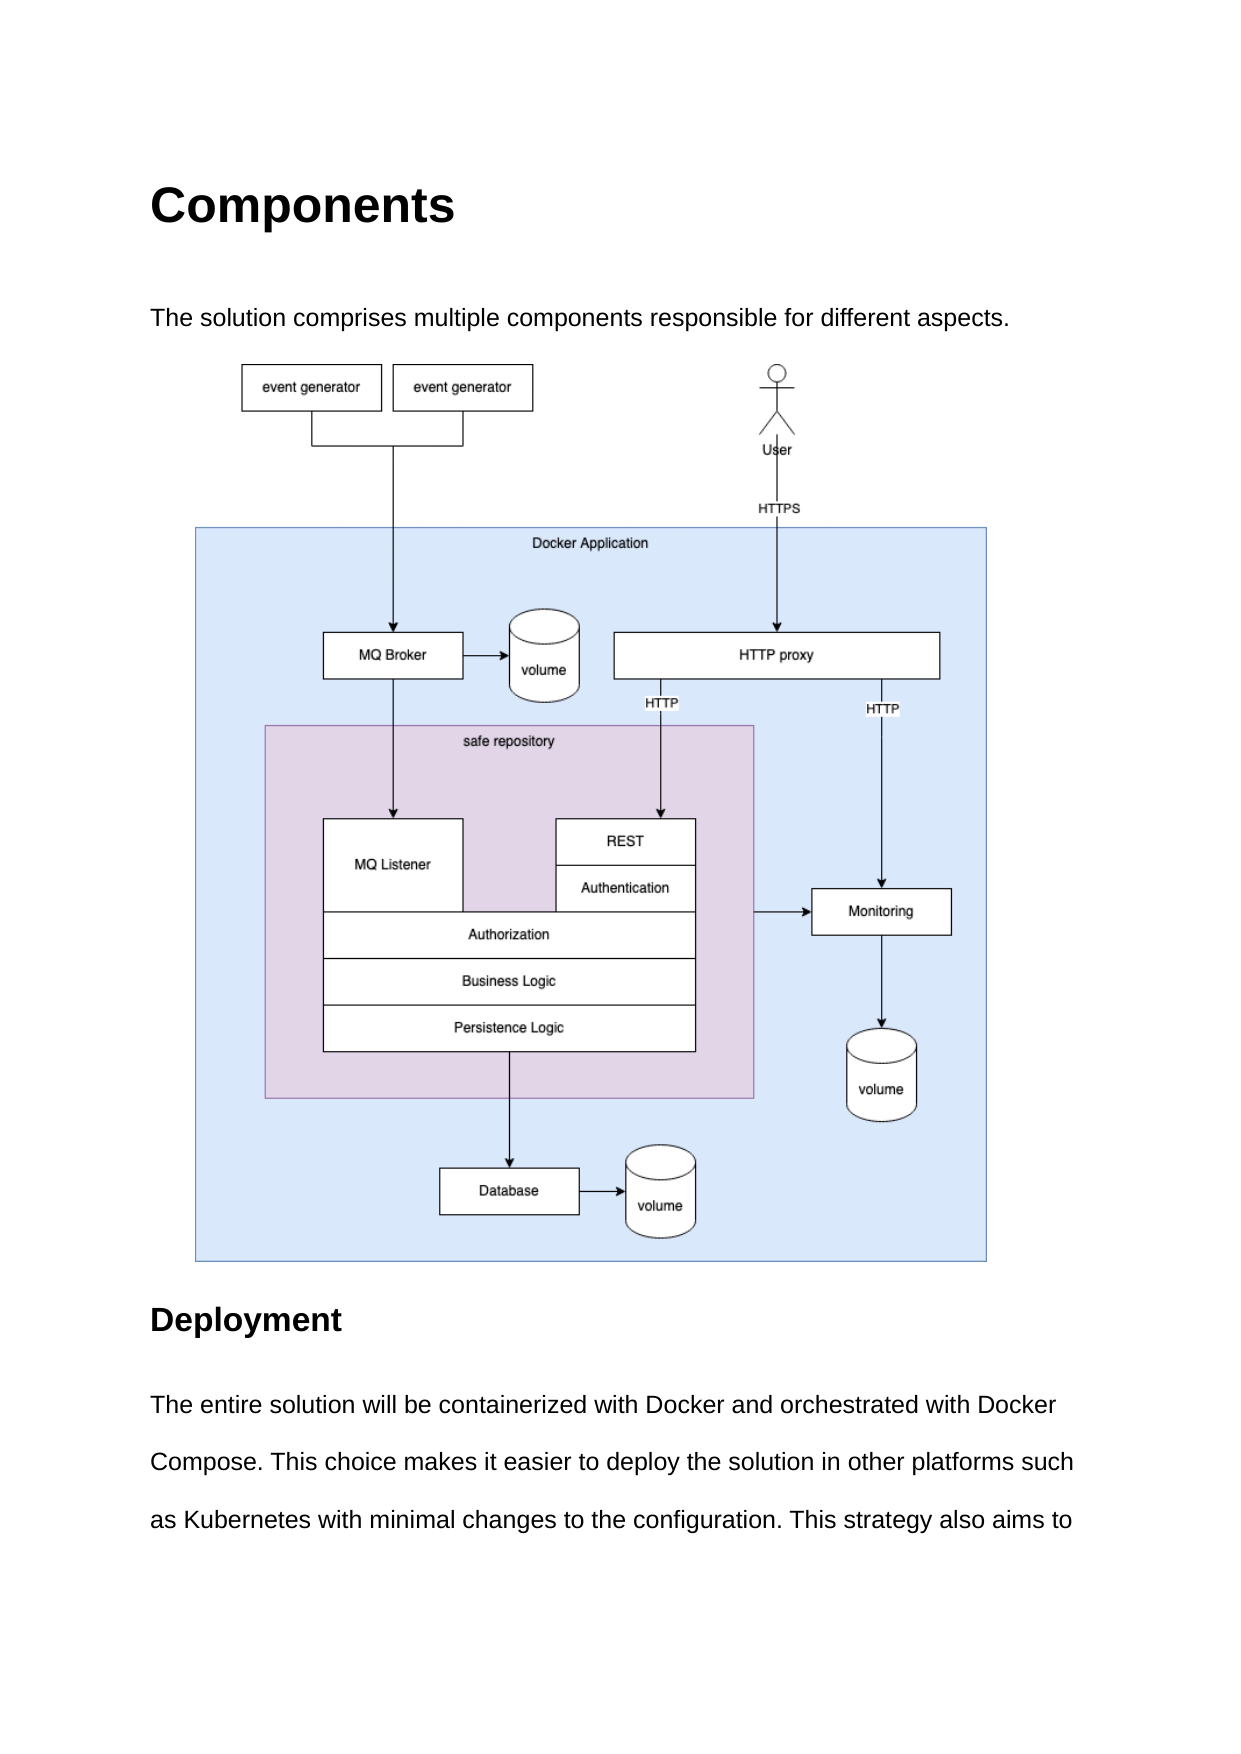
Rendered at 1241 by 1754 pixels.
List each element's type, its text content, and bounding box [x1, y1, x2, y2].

text The entire solution will be containerized with Docker and orchestrated with Docker Compose. This choice makes it easier to deploy the solution in other platforms such as Kubernetes with minimal changes to the configuration. This strategy also aims to [150, 1390, 1091, 1533]
subtitle Components [150, 175, 1091, 232]
subtitle Deployment [150, 1262, 1091, 1338]
picture [195, 364, 987, 1262]
text The solution comprises multiple components responsible for different aspects. [150, 302, 1091, 331]
